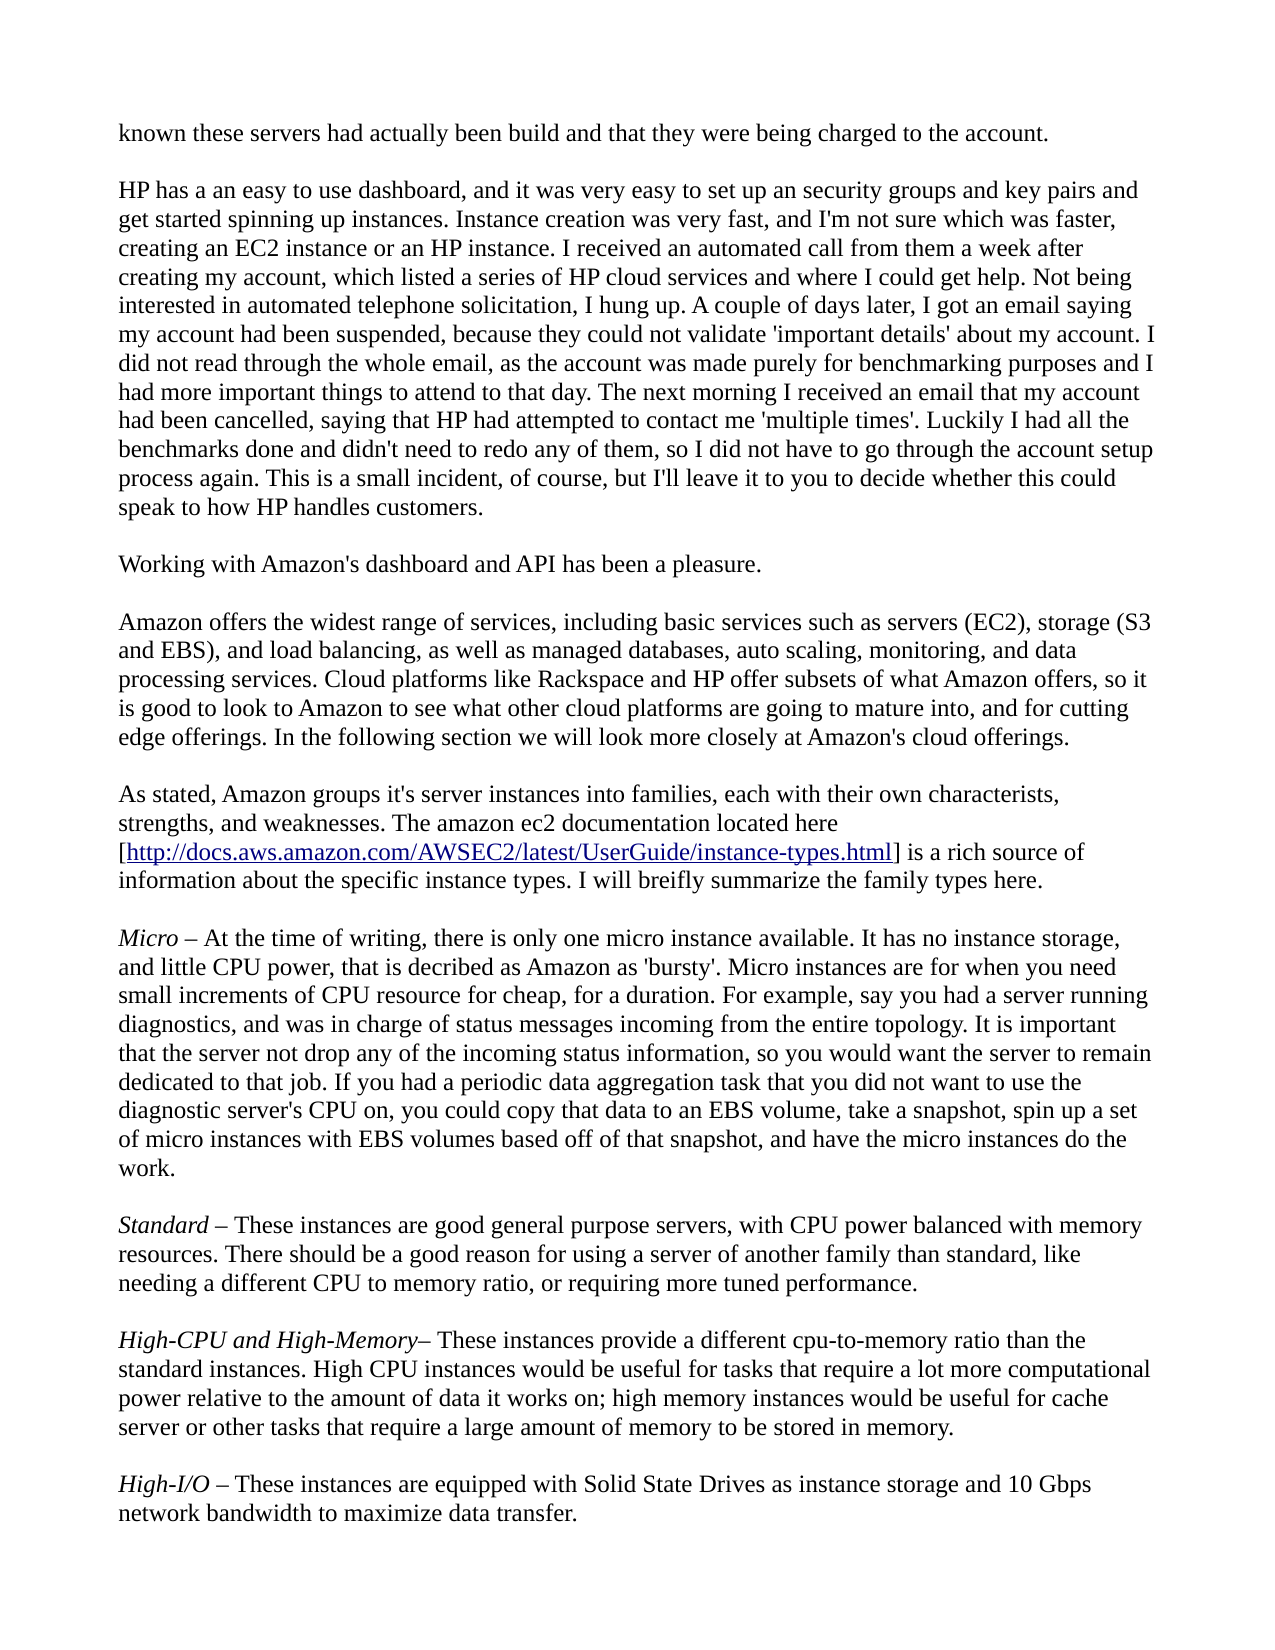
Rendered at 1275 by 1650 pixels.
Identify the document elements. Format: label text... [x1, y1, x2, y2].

text High-CPU and High-Memory– These instances provide a different cpu-to-memory ratio than the standard instances. High CPU instances would be useful for tasks that require a lot more computational power relative to the amount of data it works on; high memory instances would be useful for cache server or other tasks that require a large amount of memory to be stored in memory. [118, 1326, 1157, 1441]
text As stated, Amazon groups it's server instances into families, each with their own characterists, strengths, and weaknesses. The amazon ec2 documentation located here [http://docs.aws.amazon.com/AWSEC2/latest/UserGuide/instance-types.html] is a rich source of information about the specific instance types. I will breifly summarize the family types here. [118, 779, 1157, 894]
text Amazon offers the widest range of services, including basic services such as servers (EC2), storage (S3 and EBS), and load balancing, as well as managed databases, auto scaling, monitoring, and data processing services. Cloud platforms like Rackspace and HP offer subsets of what Amazon offers, so it is good to look to Amazon to see what other cloud platforms are going to mature into, and for cutting edge offerings. In the following section we will look more closely at Amazon's cloud offerings. [118, 607, 1157, 751]
text Standard – These instances are good general purpose servers, with CPU power balanced with memory resources. There should be a good reason for using a server of another family than standard, like needing a different CPU to memory ratio, or requiring more tuned performance. [118, 1211, 1157, 1297]
text HP has a an easy to use dashboard, and it was very easy to set up an security groups and key pairs and get started spinning up instances. Instance creation was very fast, and I'm not sure which was faster, creating an EC2 instance or an HP instance. I received an automated call from them a week after creating my account, which listed a series of HP cloud services and where I could get help. Not being interested in automated telephone solicitation, I hung up. A couple of days later, I got an email saying my account had been suspended, because they could not validate 'important details' about my account. I did not read through the whole email, as the account was made purely for benchmarking purposes and I had more important things to attend to that day. The next morning I received an email that my account had been cancelled, saying that HP had attempted to contact me 'multiple times'. Luckily I had all the benchmarks done and didn't need to redo any of them, so I did not have to go through the account setup process again. This is a small incident, of course, but I'll leave it to you to decide whether this could speak to how HP handles customers. [118, 176, 1157, 521]
text Working with Amazon's dashboard and API has been a pleasure. [118, 549, 1157, 578]
text High-I/O – These instances are equipped with Solid State Drives as instance storage and 10 Gbps network bandwidth to maximize data transfer. [118, 1469, 1157, 1527]
text known these servers had actually been build and that they were being charged to the account. [118, 118, 1157, 147]
text Micro – At the time of writing, there is only one micro instance available. It has no instance storage, and little CPU power, that is decribed as Amazon as 'bursty'. Micro instances are for when you need small increments of CPU resource for cheap, for a duration. For example, say you had a server running diagnostics, and was in charge of status messages incoming from the entire topology. It is important that the server not drop any of the incoming status information, so you would want the server to remain dedicated to that job. If you had a periodic data aggregation task that you did not want to use the diagnostic server's CPU on, you could copy that data to an EBS volume, take a snapshot, spin up a set of micro instances with EBS volumes based off of that snapshot, and have the micro instances do the work. [118, 923, 1157, 1182]
